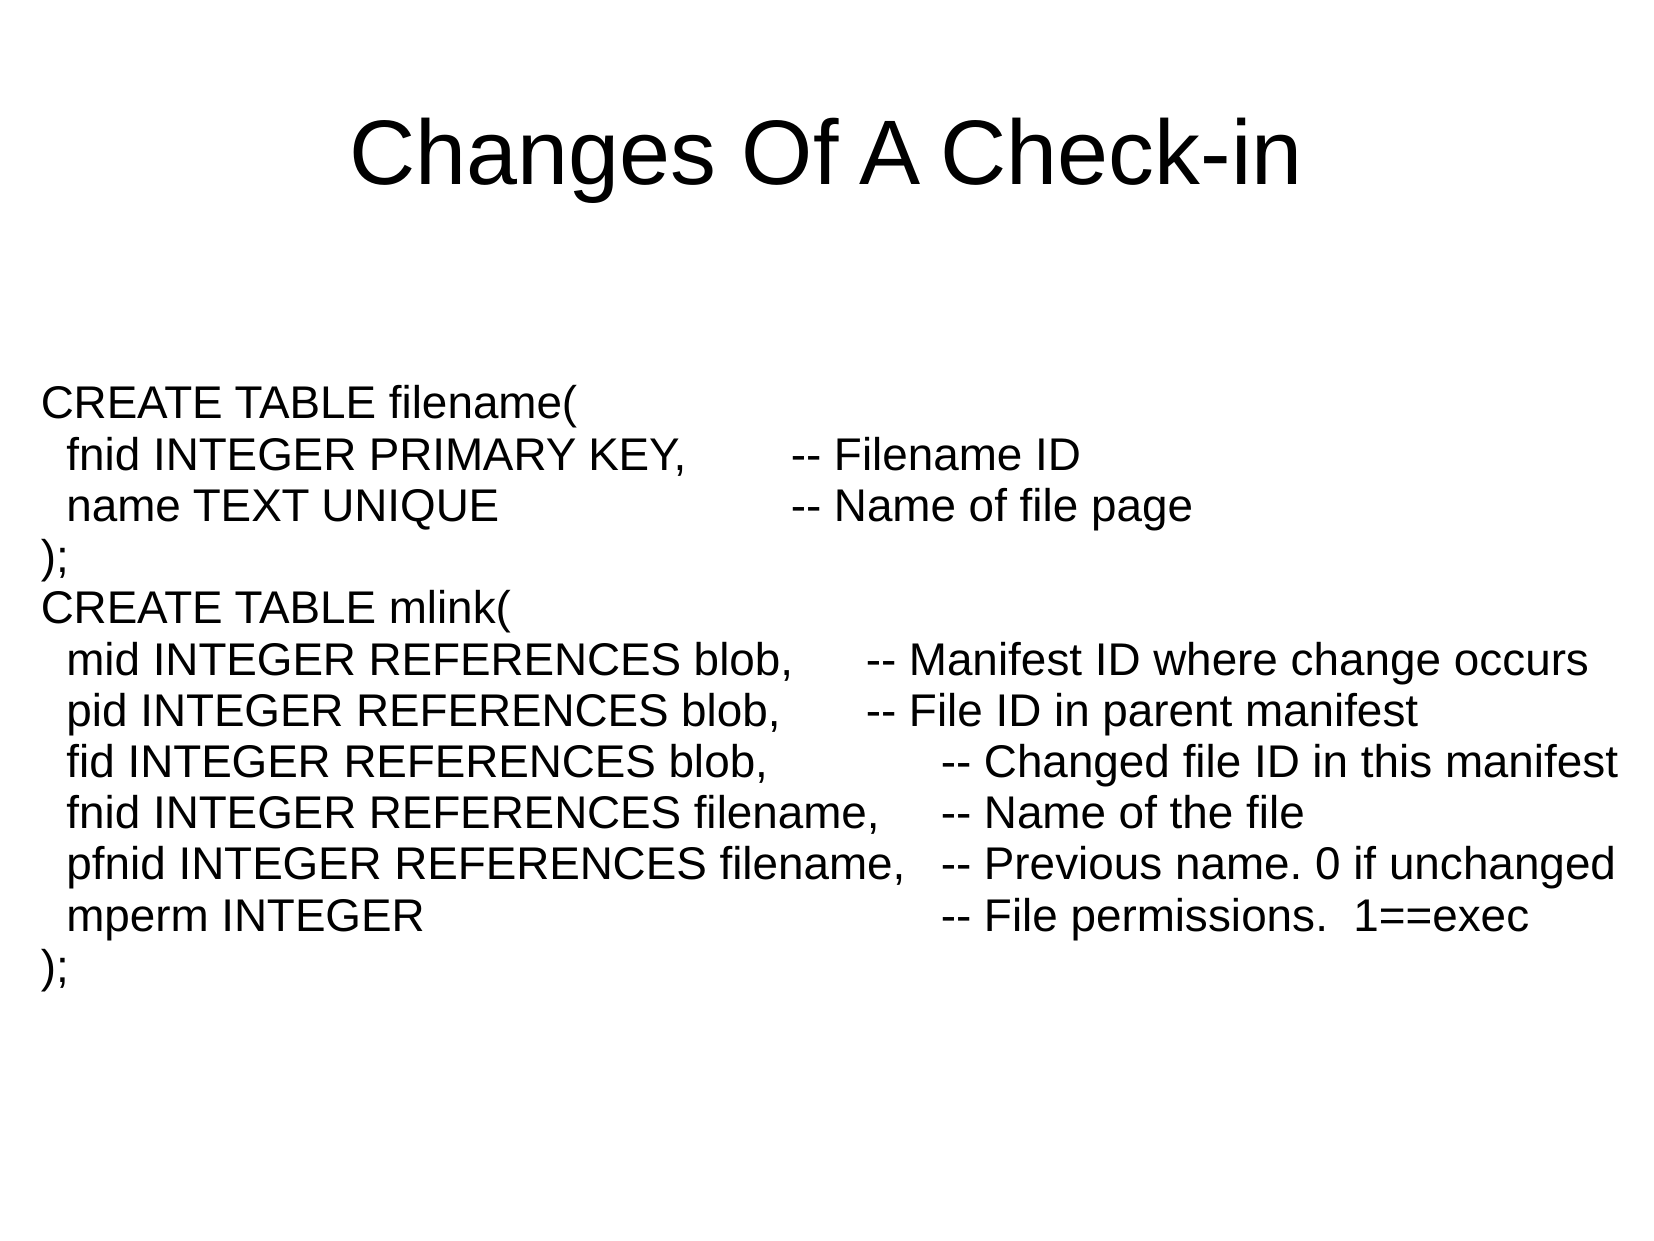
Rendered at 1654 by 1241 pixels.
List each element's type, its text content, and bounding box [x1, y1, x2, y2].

title Changes Of A Check-in [82, 49, 1571, 257]
text_box CREATE TABLE filename( fnid INTEGER PRIMARY KEY, -- Filename ID name TEXT UNIQUE -- Name of file page ); CREATE TABLE mlink( mid INTEGER REFERENCES blob, -- Manifest ID where change occurs pid INTEGER REFERENCES blob, -- File ID in parent manifest fid INTEGER REFERENCES blob, -- Changed file ID in this manifest fnid INTEGER REFERENCES filename, -- Name of the file pfnid INTEGER REFERENCES filename, -- Previous name. 0 if unchanged mperm INTEGER -- File permissions. 1==exec ); [26, 369, 1634, 1000]
